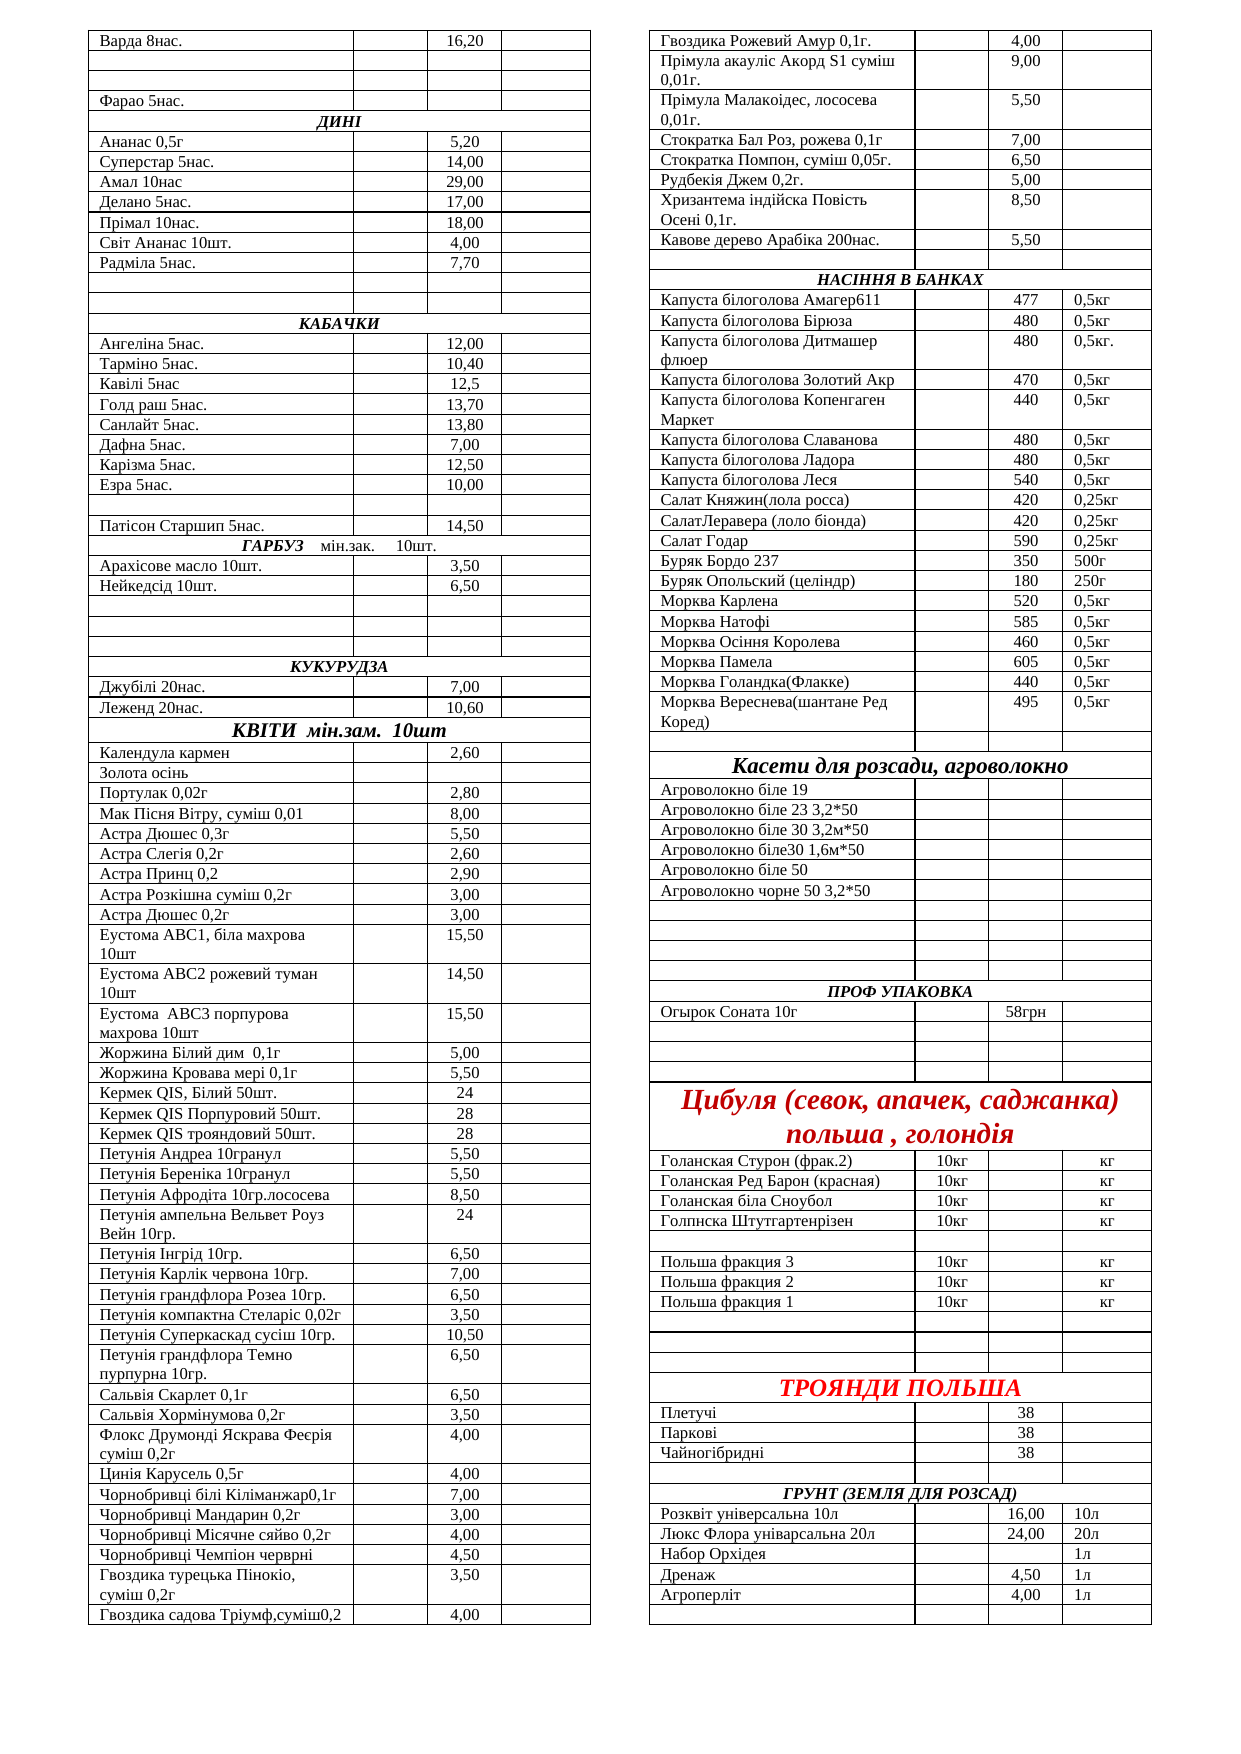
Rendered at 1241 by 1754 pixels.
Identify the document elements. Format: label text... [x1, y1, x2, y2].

table_cell Світ Ананас 10шт. [89, 233, 353, 252]
table_cell [502, 233, 590, 252]
table_cell [502, 495, 590, 514]
table_cell Гвоздика садова Тріумф,суміш0,2 [89, 1605, 353, 1624]
table_cell [354, 576, 427, 595]
table_cell Арахісове масло 10шт. [89, 556, 353, 575]
table_cell Капуста білоголова Амагер611 [650, 290, 914, 309]
table_cell [916, 1524, 988, 1543]
table_cell 58грн [989, 1002, 1062, 1021]
table_cell 8,00 [428, 804, 501, 823]
table_cell 14,00 [428, 152, 501, 171]
table_cell [428, 71, 501, 90]
table_cell [1063, 1062, 1151, 1081]
table_cell Патісон Старшип 5нас. [89, 516, 353, 535]
table_cell [1063, 1463, 1151, 1482]
table_cell 16,20 [428, 31, 501, 50]
table_cell 180 [989, 571, 1062, 590]
table_cell 8,50 [428, 1184, 501, 1203]
table_cell [354, 1184, 427, 1203]
table_cell Прімал 10нас. [89, 213, 353, 232]
table_cell Астра Розкішна суміш 0,2г [89, 884, 353, 903]
table_cell кг [1063, 1191, 1151, 1210]
table_cell [354, 637, 427, 656]
table_cell 5,50 [428, 1144, 501, 1163]
table_cell Жоржина Кровава мері 0,1г [89, 1063, 353, 1082]
table_cell 3,50 [428, 556, 501, 575]
table_cell [502, 1505, 590, 1524]
table_cell [502, 192, 590, 211]
table_cell Тарміно 5нас. [89, 354, 353, 373]
table_cell Польша фракция 2 [650, 1272, 914, 1291]
table_cell Хризантема індійска Повість Осені 0,1г. [650, 190, 914, 228]
table_cell [650, 1605, 914, 1624]
table_cell Делано 5нас. [89, 192, 353, 211]
table_cell [989, 1463, 1062, 1482]
table_cell [502, 51, 590, 70]
table_cell [650, 1463, 914, 1482]
table_cell [502, 354, 590, 373]
table_cell [916, 921, 988, 940]
table_cell [354, 824, 427, 843]
table_cell 0,5кг [1063, 672, 1151, 691]
table_cell [1063, 1353, 1151, 1372]
table_cell [989, 1211, 1062, 1230]
table_cell [916, 31, 988, 50]
table_cell Астра Принц 0,2 [89, 864, 353, 883]
table_cell [989, 1333, 1062, 1352]
table_cell [1063, 921, 1151, 940]
table_cell Капуста білоголова Копенгаген Маркет [650, 390, 914, 428]
table_cell кг [1063, 1151, 1151, 1170]
table_cell 6,50 [428, 1345, 501, 1383]
table_cell [989, 1151, 1062, 1170]
table_cell [916, 1605, 988, 1624]
table_cell ТРОЯНДИ ПОЛЬША [650, 1373, 1151, 1402]
table_cell [354, 1264, 427, 1283]
table_cell [989, 1022, 1062, 1041]
table_cell [650, 1333, 914, 1352]
table_cell 9,00 [989, 51, 1062, 89]
table_cell Амал 10нас [89, 172, 353, 191]
table_cell [502, 1284, 590, 1303]
table_cell Прімула Малакоідес, лососева 0,01г. [650, 90, 914, 128]
table_cell [502, 31, 590, 50]
table_cell Варда 8нас. [89, 31, 353, 50]
table_cell [1063, 250, 1151, 269]
table_cell [89, 596, 353, 616]
table_cell НАСІННЯ В БАНКАХ [650, 270, 1151, 289]
table_cell [916, 1042, 988, 1061]
table_cell Агроволокно біле30 1,6м*50 [650, 840, 914, 859]
table_cell Еустома АВС3 порпурова махрова 10шт [89, 1004, 353, 1042]
table_cell [354, 617, 427, 636]
table_cell [502, 964, 590, 1002]
table_cell Санлайт 5нас. [89, 415, 353, 434]
table_cell 20л [1063, 1524, 1151, 1543]
table_cell 10,50 [428, 1325, 501, 1344]
table_cell 38 [989, 1443, 1062, 1462]
table_cell [1063, 170, 1151, 189]
table_cell ГРУНТ (ЗЕМЛЯ ДЛЯ РОЗСАД) [650, 1484, 1151, 1503]
table_cell [502, 516, 590, 535]
table_cell [989, 840, 1062, 859]
table_cell Чорнобривці Мандарин 0,2г [89, 1505, 353, 1524]
table_cell [650, 941, 914, 960]
table_cell 440 [989, 390, 1062, 428]
table_cell [502, 783, 590, 802]
table_cell [916, 1423, 988, 1442]
table_cell [916, 51, 988, 89]
table_cell 3,00 [428, 884, 501, 903]
table_cell 18,00 [428, 213, 501, 232]
table_cell [1063, 961, 1151, 980]
table_cell [989, 732, 1062, 751]
table_cell [354, 415, 427, 434]
table_cell Петунія компактна Стеларіс 0,02г [89, 1305, 353, 1324]
table_cell 4,00 [428, 1425, 501, 1463]
table_cell 10,60 [428, 698, 501, 717]
table_cell [1063, 1423, 1151, 1442]
table_cell [916, 652, 988, 671]
table_cell [89, 617, 353, 636]
table_cell [989, 1252, 1062, 1271]
table_cell [354, 1525, 427, 1544]
table_cell 480 [989, 310, 1062, 329]
table_cell [502, 824, 590, 843]
table_cell [354, 213, 427, 232]
table_cell [989, 1062, 1062, 1081]
table_cell [354, 1004, 427, 1042]
table_cell 0,5кг [1063, 390, 1151, 428]
table_cell [916, 130, 988, 149]
table_cell [916, 611, 988, 631]
table_cell [354, 293, 427, 312]
table_cell 0,5кг [1063, 632, 1151, 651]
table_cell 4,00 [989, 1585, 1062, 1604]
table_cell [502, 455, 590, 474]
table_cell [89, 293, 353, 312]
table_cell [650, 1353, 914, 1372]
table_cell [650, 250, 914, 269]
table_cell [354, 91, 427, 110]
table_cell [502, 925, 590, 963]
table_cell 1л [1063, 1585, 1151, 1604]
table_cell 590 [989, 531, 1062, 550]
table_cell 0,5кг [1063, 692, 1151, 731]
table_cell 4,00 [428, 1605, 501, 1624]
table_cell [650, 921, 914, 940]
table_cell 3,50 [428, 1405, 501, 1424]
table_cell [502, 172, 590, 191]
table_cell КВІТИ мін.зам. 10шт [89, 718, 590, 742]
table_cell Касети для розсади, агроволокно [650, 752, 1151, 778]
table_cell 2,60 [428, 743, 501, 762]
table_cell [502, 1305, 590, 1324]
table_cell 470 [989, 370, 1062, 389]
table_cell Морква Осіння Королева [650, 632, 914, 651]
table_cell [916, 190, 988, 228]
table_cell ДИНІ [89, 111, 590, 131]
table_cell [916, 732, 988, 751]
table_cell 10кг [916, 1171, 988, 1190]
table_cell Капуста білоголова Бірюза [650, 310, 914, 329]
table_cell [354, 864, 427, 883]
table_cell [354, 1144, 427, 1163]
table_cell Петунія Афродіта 10гр.лососева [89, 1184, 353, 1203]
table_cell Морква Натофі [650, 611, 914, 631]
table_cell [502, 1083, 590, 1102]
table_cell КУКУРУДЗА [89, 657, 590, 676]
table_cell 17,00 [428, 192, 501, 211]
table_cell [989, 1171, 1062, 1190]
table_cell Капуста білоголова Леся [650, 470, 914, 489]
table_cell [354, 844, 427, 863]
table_cell 12,50 [428, 455, 501, 474]
table_cell Агроволокно біле 50 [650, 860, 914, 879]
table_cell [354, 1405, 427, 1424]
table_cell 4,00 [428, 233, 501, 252]
table_cell 6,50 [428, 576, 501, 595]
table_cell 0,5кг [1063, 450, 1151, 469]
table_cell [428, 617, 501, 636]
table_cell кг [1063, 1211, 1151, 1230]
table_cell 24 [428, 1205, 501, 1243]
table_cell Морква Карлена [650, 591, 914, 610]
table_cell 2,90 [428, 864, 501, 883]
table_cell [354, 1325, 427, 1344]
table_cell [354, 1164, 427, 1183]
table_cell [354, 698, 427, 717]
table_cell [354, 1244, 427, 1263]
table_cell [916, 692, 988, 731]
table_cell [502, 1605, 590, 1624]
table_cell 14,50 [428, 516, 501, 535]
table_cell [354, 763, 427, 782]
table_cell [989, 1544, 1062, 1563]
table_cell [502, 844, 590, 863]
table_cell Ангеліна 5нас. [89, 334, 353, 353]
table_cell 0,5кг. [1063, 331, 1151, 369]
table_cell [502, 884, 590, 903]
table_cell 14,50 [428, 964, 501, 1002]
table_cell [502, 1565, 590, 1603]
table_cell 10кг [916, 1151, 988, 1170]
table_cell [916, 430, 988, 449]
table_cell [502, 1264, 590, 1283]
table_cell 5,50 [428, 1063, 501, 1082]
table_cell [916, 1403, 988, 1422]
table_cell Агроволокно чорне 50 3,2*50 [650, 880, 914, 899]
table_cell СалатЛеравера (лоло біонда) [650, 510, 914, 529]
table_cell [502, 864, 590, 883]
table_cell Астра Дюшес 0,2г [89, 905, 353, 924]
table_cell [428, 763, 501, 782]
table_cell [916, 672, 988, 691]
table_cell [916, 961, 988, 980]
table_cell 605 [989, 652, 1062, 671]
table_cell [354, 1104, 427, 1123]
table_cell [916, 1062, 988, 1081]
table_cell [1063, 901, 1151, 920]
table_cell Паркові [650, 1423, 914, 1442]
table_cell [354, 964, 427, 1002]
table_cell Дафна 5нас. [89, 435, 353, 454]
table_cell 500г [1063, 551, 1151, 570]
table_cell [916, 1312, 988, 1331]
table_cell [502, 1184, 590, 1203]
table_cell 0,5кг [1063, 310, 1151, 329]
table_cell [916, 840, 988, 859]
table_cell [354, 31, 427, 50]
table_cell Сальвія Скарлет 0,1г [89, 1384, 353, 1403]
table_cell [354, 905, 427, 924]
table_cell 29,00 [428, 172, 501, 191]
table_cell ПРОФ УПАКОВКА [650, 981, 1151, 1001]
table_cell [502, 596, 590, 616]
table_cell [502, 435, 590, 454]
table_cell Капуста білоголова Золотий Акр [650, 370, 914, 389]
table_cell [502, 556, 590, 575]
table_cell [354, 1384, 427, 1403]
table_cell [650, 1062, 914, 1081]
table_cell [650, 732, 914, 751]
table_cell [89, 273, 353, 292]
table_cell 38 [989, 1423, 1062, 1442]
table_cell [354, 172, 427, 191]
table_cell 7,00 [428, 1484, 501, 1503]
table_cell 0,5кг [1063, 470, 1151, 489]
table_cell 6,50 [428, 1384, 501, 1403]
table_cell [502, 905, 590, 924]
table_cell Петунія Андреа 10гранул [89, 1144, 353, 1163]
table_cell [502, 152, 590, 171]
table_cell [354, 1284, 427, 1303]
table_cell Польша фракция 3 [650, 1252, 914, 1271]
table_cell [1063, 779, 1151, 798]
table_cell Еустома АВС1, біла махрова 10шт [89, 925, 353, 963]
table_cell Стократка Бал Роз, рожева 0,1г [650, 130, 914, 149]
table_cell [502, 213, 590, 232]
table_cell [502, 394, 590, 413]
table_cell [354, 71, 427, 90]
table_cell 15,50 [428, 1004, 501, 1042]
table_cell [1063, 230, 1151, 249]
table_cell [354, 51, 427, 70]
table_cell 0,5кг [1063, 290, 1151, 309]
table_cell 24,00 [989, 1524, 1062, 1543]
table_cell [89, 637, 353, 656]
table_cell 7,00 [428, 435, 501, 454]
table_cell 2,60 [428, 844, 501, 863]
table_cell [502, 1144, 590, 1163]
table_cell 13,80 [428, 415, 501, 434]
table_cell Капуста білоголова Дитмашер флюер [650, 331, 914, 369]
table_cell [916, 90, 988, 128]
table_cell Морква Памела [650, 652, 914, 671]
table_cell [989, 1353, 1062, 1372]
table_cell [916, 1333, 988, 1352]
table_cell [916, 470, 988, 489]
table_cell [502, 1004, 590, 1042]
table_cell Цибуля (севок, апачек, саджанка) польша , голондія [650, 1083, 1151, 1149]
table_cell [1063, 1042, 1151, 1061]
table_cell 6,50 [428, 1284, 501, 1303]
table_cell [650, 1312, 914, 1331]
table_cell 5,50 [428, 824, 501, 843]
table_cell [354, 253, 427, 272]
table_cell 10,40 [428, 354, 501, 373]
table_cell [916, 370, 988, 389]
table_cell 420 [989, 510, 1062, 529]
table_cell 4,00 [428, 1525, 501, 1544]
table_cell [354, 1505, 427, 1524]
table_cell Дренаж [650, 1564, 914, 1583]
table_cell [354, 1345, 427, 1383]
table_cell [916, 1463, 988, 1482]
table_cell [354, 1464, 427, 1483]
table_cell Чайногібридні [650, 1443, 914, 1462]
table_cell 0,5кг [1063, 611, 1151, 631]
table_cell Суперстар 5нас. [89, 152, 353, 171]
table_cell [650, 1022, 914, 1041]
table_cell [354, 783, 427, 802]
table_cell [89, 495, 353, 514]
table_cell [502, 1124, 590, 1143]
table_cell Петунія ампельна Вельвет Роуз Вейн 10гр. [89, 1205, 353, 1243]
table_cell [916, 331, 988, 369]
table_cell [989, 860, 1062, 879]
table_cell Капуста білоголова Славанова [650, 430, 914, 449]
table_cell Чорнобривці Місячне сяйво 0,2г [89, 1525, 353, 1544]
table_cell [1063, 1022, 1151, 1041]
table_cell Розквіт універсальна 10л [650, 1504, 914, 1523]
table_cell Буряк Бордо 237 [650, 551, 914, 570]
table_cell 6,50 [989, 150, 1062, 169]
table_cell Цинія Карусель 0,5г [89, 1464, 353, 1483]
table_cell Езра 5нас. [89, 475, 353, 494]
table_cell [916, 591, 988, 610]
table_cell 10кг [916, 1211, 988, 1230]
table_cell [428, 637, 501, 656]
table_cell Агроволокно біле 30 3,2м*50 [650, 820, 914, 839]
table_cell [354, 1124, 427, 1143]
table_cell [650, 1042, 914, 1061]
table_cell 3,00 [428, 1505, 501, 1524]
table_cell [916, 531, 988, 550]
table_cell [502, 1464, 590, 1483]
table_cell [1063, 190, 1151, 228]
table_cell [428, 91, 501, 110]
table_cell Салат Годар [650, 531, 914, 550]
table_cell [650, 901, 914, 920]
table_cell [989, 921, 1062, 940]
table_cell 5,50 [989, 230, 1062, 249]
table_cell 1л [1063, 1544, 1151, 1563]
table_cell [354, 884, 427, 903]
table_cell [428, 495, 501, 514]
table_cell [502, 1425, 590, 1463]
table_cell Кермек QIS трояндовий 50шт. [89, 1124, 353, 1143]
table_cell [1063, 1231, 1151, 1251]
table_cell 38 [989, 1403, 1062, 1422]
table_cell [916, 820, 988, 839]
table_cell Петунія Береніка 10гранул [89, 1164, 353, 1183]
table_cell [916, 150, 988, 169]
table_cell [1063, 860, 1151, 879]
table_cell [502, 637, 590, 656]
table_cell [916, 1002, 988, 1021]
table_cell [916, 1564, 988, 1583]
table_cell [989, 901, 1062, 920]
table_cell [502, 273, 590, 292]
table_cell ГАРБУЗ мін.зак. 10шт. [89, 536, 590, 555]
table_cell Сальвія Хормінумова 0,2г [89, 1405, 353, 1424]
table_cell 28 [428, 1104, 501, 1123]
table_cell [502, 677, 590, 696]
table_cell [354, 516, 427, 535]
table_cell 4,00 [428, 1464, 501, 1483]
table_cell [916, 800, 988, 819]
table_cell [916, 1585, 988, 1604]
table_cell 28 [428, 1124, 501, 1143]
table_cell [916, 510, 988, 529]
table_cell 0,5кг [1063, 652, 1151, 671]
table_cell Мак Пісня Вітру, суміш 0,01 [89, 804, 353, 823]
table_cell [502, 1384, 590, 1403]
table_cell [354, 1063, 427, 1082]
table_cell [916, 571, 988, 590]
table_cell [502, 1525, 590, 1544]
table_cell [1063, 1443, 1151, 1462]
table_cell [989, 1191, 1062, 1210]
table_cell [502, 1063, 590, 1082]
table_cell Голпнска Штутгартенрізен [650, 1211, 914, 1230]
table_cell [502, 293, 590, 312]
table_cell [428, 51, 501, 70]
table_cell [989, 779, 1062, 798]
table_cell [916, 170, 988, 189]
table_cell Петунія Суперкаскад сусіш 10гр. [89, 1325, 353, 1344]
table_cell Гвоздика Рожевий Амур 0,1г. [650, 31, 914, 50]
table_cell [916, 1443, 988, 1462]
table_cell [502, 1405, 590, 1424]
table_cell 16,00 [989, 1504, 1062, 1523]
table_cell [1063, 51, 1151, 89]
table_cell Капуста білоголова Ладора [650, 450, 914, 469]
table_cell [354, 132, 427, 151]
table_cell [354, 596, 427, 616]
table_cell 10кг [916, 1252, 988, 1271]
table_cell Петунія Інгрід 10гр. [89, 1244, 353, 1263]
table_cell [354, 1083, 427, 1102]
table_cell 7,00 [989, 130, 1062, 149]
table_cell [916, 1231, 988, 1251]
table_cell Петунія грандфлора Розеа 10гр. [89, 1284, 353, 1303]
table_cell 5,00 [989, 170, 1062, 189]
table_cell Морква Вереснева(шантане Ред Коред) [650, 692, 914, 731]
table_cell кг [1063, 1171, 1151, 1190]
table_cell [1063, 820, 1151, 839]
table_cell [1063, 31, 1151, 50]
table_cell [502, 1104, 590, 1123]
table_cell Петунія грандфлора Темно пурпурна 10гр. [89, 1345, 353, 1383]
table_cell [354, 354, 427, 373]
table_cell [502, 1043, 590, 1062]
table_cell [354, 925, 427, 963]
table_cell [916, 941, 988, 960]
table_cell Кермек QIS Порпуровий 50шт. [89, 1104, 353, 1123]
table_cell 0,25кг [1063, 531, 1151, 550]
table_cell [502, 1325, 590, 1344]
table_cell 480 [989, 331, 1062, 369]
table_cell Петунія Карлік червона 10гр. [89, 1264, 353, 1283]
table_cell [502, 132, 590, 151]
table_cell Календула кармен [89, 743, 353, 762]
table_cell 7,00 [428, 1264, 501, 1283]
table_cell [354, 273, 427, 292]
table_cell 4,50 [428, 1545, 501, 1564]
table_cell [989, 1042, 1062, 1061]
table_cell 477 [989, 290, 1062, 309]
table_cell 350 [989, 551, 1062, 570]
table_cell [989, 941, 1062, 960]
table_cell [354, 556, 427, 575]
table_cell [916, 860, 988, 879]
table_cell Голанская Стурон (фрак.2) [650, 1151, 914, 1170]
table_cell Набор Орхідея [650, 1544, 914, 1563]
table_cell 3,50 [428, 1305, 501, 1324]
table_cell 520 [989, 591, 1062, 610]
table_cell [1063, 130, 1151, 149]
table_cell Астра Слегія 0,2г [89, 844, 353, 863]
table_cell [502, 1244, 590, 1263]
table_cell [354, 1043, 427, 1062]
table_cell [502, 617, 590, 636]
table_cell Чорнобривці Чемпіон черврні [89, 1545, 353, 1564]
table_cell 540 [989, 470, 1062, 489]
table_cell [916, 490, 988, 509]
table_cell Салат Княжин(лола росса) [650, 490, 914, 509]
table_cell [428, 273, 501, 292]
table_cell 10кг [916, 1272, 988, 1291]
table_cell [916, 450, 988, 469]
table_cell [916, 290, 988, 309]
table_cell 250г [1063, 571, 1151, 590]
table_cell 7,70 [428, 253, 501, 272]
table_cell 13,70 [428, 394, 501, 413]
table_cell Кавове дерево Арабіка 200нас. [650, 230, 914, 249]
table_cell [354, 1484, 427, 1503]
table_cell [354, 152, 427, 171]
table_cell 0,5кг [1063, 430, 1151, 449]
table_cell 10,00 [428, 475, 501, 494]
table_cell [354, 334, 427, 353]
table_cell [354, 1565, 427, 1603]
table_cell кг [1063, 1272, 1151, 1291]
table_cell [1063, 1403, 1151, 1422]
table_cell [354, 435, 427, 454]
table_cell [502, 475, 590, 494]
table_cell Фарао 5нас. [89, 91, 353, 110]
table_cell [354, 1545, 427, 1564]
table_cell Жоржина Білий дим 0,1г [89, 1043, 353, 1062]
table_cell 585 [989, 611, 1062, 631]
table_cell [354, 1205, 427, 1243]
table_cell 10кг [916, 1191, 988, 1210]
table_cell [916, 310, 988, 329]
table_cell 5,50 [428, 1164, 501, 1183]
table_cell 7,00 [428, 677, 501, 696]
table_cell [502, 743, 590, 762]
table_cell [989, 1605, 1062, 1624]
table_cell [1063, 941, 1151, 960]
table_cell Еустома АВС2 рожевий туман 10шт [89, 964, 353, 1002]
table_cell Джубілі 20нас. [89, 677, 353, 696]
table_cell 8,50 [989, 190, 1062, 228]
table_cell 0,25кг [1063, 490, 1151, 509]
table_cell [502, 1205, 590, 1243]
table_cell Радміла 5нас. [89, 253, 353, 272]
table_cell [89, 51, 353, 70]
table_cell [1063, 880, 1151, 899]
table_cell [502, 1345, 590, 1383]
table_cell Плетучі [650, 1403, 914, 1422]
table_cell [354, 1605, 427, 1624]
table_cell Огырок Соната 10г [650, 1002, 914, 1021]
table_cell [354, 233, 427, 252]
table_cell Морква Голандка(Флакке) [650, 672, 914, 691]
table_cell 3,00 [428, 905, 501, 924]
table_cell 6,50 [428, 1244, 501, 1263]
table_cell [916, 632, 988, 651]
table_cell Ананас 0,5г [89, 132, 353, 151]
table_cell [502, 763, 590, 782]
table_cell [354, 192, 427, 211]
table_cell [354, 495, 427, 514]
table_cell [502, 576, 590, 595]
table_cell 420 [989, 490, 1062, 509]
table_cell 12,5 [428, 374, 501, 393]
table_cell [916, 880, 988, 899]
table_cell [502, 374, 590, 393]
table_cell 495 [989, 692, 1062, 731]
table_cell [1063, 800, 1151, 819]
table_cell 5,00 [428, 1043, 501, 1062]
table_cell [916, 1504, 988, 1523]
table_cell [502, 1484, 590, 1503]
table_cell Астра Дюшес 0,3г [89, 824, 353, 843]
table_cell [502, 1164, 590, 1183]
table_cell 10л [1063, 1504, 1151, 1523]
table_cell Леженд 20нас. [89, 698, 353, 717]
table_cell [502, 71, 590, 90]
table_cell Нейкедсід 10шт. [89, 576, 353, 595]
table_cell [916, 230, 988, 249]
table_cell Люкс Флора уніварсальна 20л [650, 1524, 914, 1543]
table_cell КАБАЧКИ [89, 314, 590, 333]
table_cell [989, 1292, 1062, 1311]
table_cell [916, 1022, 988, 1041]
table_cell [916, 779, 988, 798]
table_cell Агроперліт [650, 1585, 914, 1604]
table_cell [989, 1231, 1062, 1251]
table_cell [354, 394, 427, 413]
table_cell [650, 1231, 914, 1251]
table_cell [1063, 732, 1151, 751]
table_cell [989, 1312, 1062, 1331]
table_cell Буряк Опольский (целіндр) [650, 571, 914, 590]
table_cell [354, 455, 427, 474]
table_cell 4,00 [989, 31, 1062, 50]
table_cell Гвоздика турецька Пінокіо, суміш 0,2г [89, 1565, 353, 1603]
table_cell Чорнобривці білі Кіліманжар0,1г [89, 1484, 353, 1503]
table_cell 2,80 [428, 783, 501, 802]
table_cell Рудбекія Джем 0,2г. [650, 170, 914, 189]
table_cell [502, 334, 590, 353]
table_cell [916, 250, 988, 269]
table_cell [354, 743, 427, 762]
table_cell [354, 374, 427, 393]
table_cell Золота осінь [89, 763, 353, 782]
table_cell 1л [1063, 1564, 1151, 1583]
table_cell 10кг [916, 1292, 988, 1311]
table_cell [650, 961, 914, 980]
table_cell [989, 820, 1062, 839]
table_cell 5,50 [989, 90, 1062, 128]
table_cell [354, 677, 427, 696]
table_cell Польша фракция 1 [650, 1292, 914, 1311]
table_cell [989, 800, 1062, 819]
table_cell Портулак 0,02г [89, 783, 353, 802]
table_cell Кермек QIS, Білий 50шт. [89, 1083, 353, 1102]
table_cell 460 [989, 632, 1062, 651]
table_cell [1063, 1333, 1151, 1352]
table_cell [89, 71, 353, 90]
table_cell Прімула акауліс Акорд S1 суміш 0,01г. [650, 51, 914, 89]
table_cell [1063, 1312, 1151, 1331]
table_cell [354, 1425, 427, 1463]
table_cell [916, 551, 988, 570]
table_cell Голанская біла Сноубол [650, 1191, 914, 1210]
table_cell 24 [428, 1083, 501, 1102]
table_cell Стократка Помпон, суміш 0,05г. [650, 150, 914, 169]
table_cell [354, 475, 427, 494]
table_cell 15,50 [428, 925, 501, 963]
table_cell [428, 596, 501, 616]
table_cell [989, 1272, 1062, 1291]
table_cell 5,20 [428, 132, 501, 151]
table_cell 0,25кг [1063, 510, 1151, 529]
table_cell 440 [989, 672, 1062, 691]
table_cell [916, 1353, 988, 1372]
table_cell Кавілі 5нас [89, 374, 353, 393]
table_cell 12,00 [428, 334, 501, 353]
table_cell Агроволокно біле 23 3,2*50 [650, 800, 914, 819]
table_cell [428, 293, 501, 312]
table_cell Голанская Ред Барон (красная) [650, 1171, 914, 1190]
table_cell 480 [989, 450, 1062, 469]
table_cell [502, 253, 590, 272]
table_cell 3,50 [428, 1565, 501, 1603]
table_cell [502, 91, 590, 110]
table_cell [1063, 90, 1151, 128]
table_cell [916, 1544, 988, 1563]
table_cell кг [1063, 1292, 1151, 1311]
table_cell [502, 415, 590, 434]
table_cell [354, 804, 427, 823]
table_cell [1063, 150, 1151, 169]
table_cell [354, 1305, 427, 1324]
table_cell 0,5кг [1063, 370, 1151, 389]
table_cell 4,50 [989, 1564, 1062, 1583]
table_cell [502, 1545, 590, 1564]
table_cell [989, 961, 1062, 980]
table_cell [916, 901, 988, 920]
table_cell [916, 390, 988, 428]
table_cell Голд раш 5нас. [89, 394, 353, 413]
table_cell [1063, 840, 1151, 859]
table_cell [502, 804, 590, 823]
table_cell Агроволокно біле 19 [650, 779, 914, 798]
table_cell Флокс Друмонді Яскрава Феєрія суміш 0,2г [89, 1425, 353, 1463]
table_cell [989, 250, 1062, 269]
table_cell [989, 880, 1062, 899]
table_cell Карізма 5нас. [89, 455, 353, 474]
table_cell кг [1063, 1252, 1151, 1271]
table_cell [1063, 1002, 1151, 1021]
table_cell [502, 698, 590, 717]
table_cell 0,5кг [1063, 591, 1151, 610]
table_cell 480 [989, 430, 1062, 449]
table_cell [1063, 1605, 1151, 1624]
